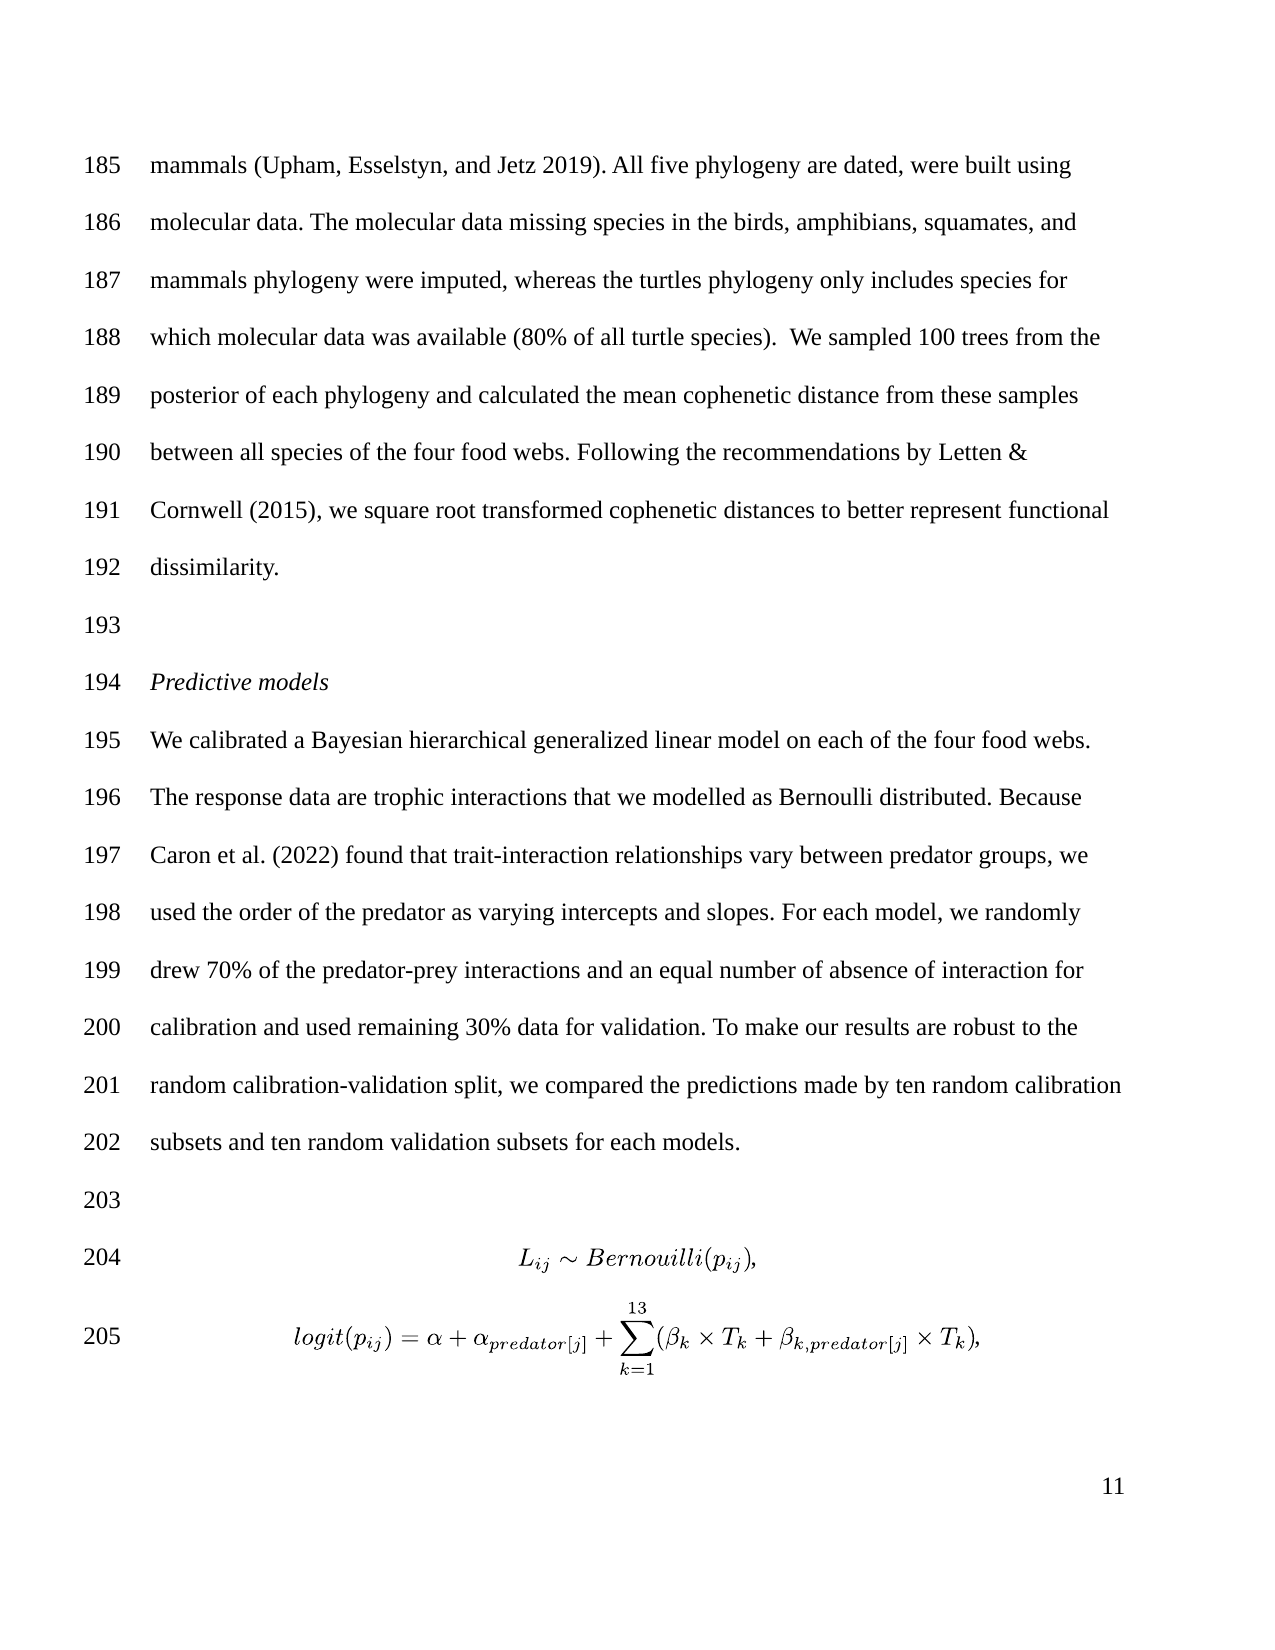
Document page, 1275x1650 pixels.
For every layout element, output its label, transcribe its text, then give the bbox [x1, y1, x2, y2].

text , [645, 1302, 1125, 1375]
text Predictive models [150, 667, 1125, 696]
text We calibrated a Bayesian hierarchical generalized linear model on each of the four food webs. The response data are trophic interactions that we modelled as Bernoulli distributed. Because Caron et al. (2022) found that trait-interaction relationships vary between predator groups, we used the order of the predator as varying intercepts and slopes. For each model, we randomly drew 70% of the predator-prey interactions and an equal number of absence of interaction for calibration and used remaining 30% data for validation. To make our results are robust to the random calibration-validation split, we compared the predictions made by ten random calibration subsets and ten random validation subsets for each models. [150, 725, 1125, 1156]
text [150, 1302, 629, 1375]
text , [150, 1242, 1125, 1273]
text mammals (Upham, Esselstyn, and Jetz 2019). All five phylogeny are dated, were built using molecular data. The molecular data missing species in the birds, amphibians, squamates, and mammals phylogeny were imputed, whereas the turtles phylogeny only includes species for which molecular data was available (80% of all turtle species). We sampled 100 trees from the posterior of each phylogeny and calculated the mean cophenetic distance from these samples between all species of the four food webs. Following the recommendations by Letten & Cornwell (2015), we square root transformed cophenetic distances to better represent functional dissimilarity. [150, 150, 1125, 581]
